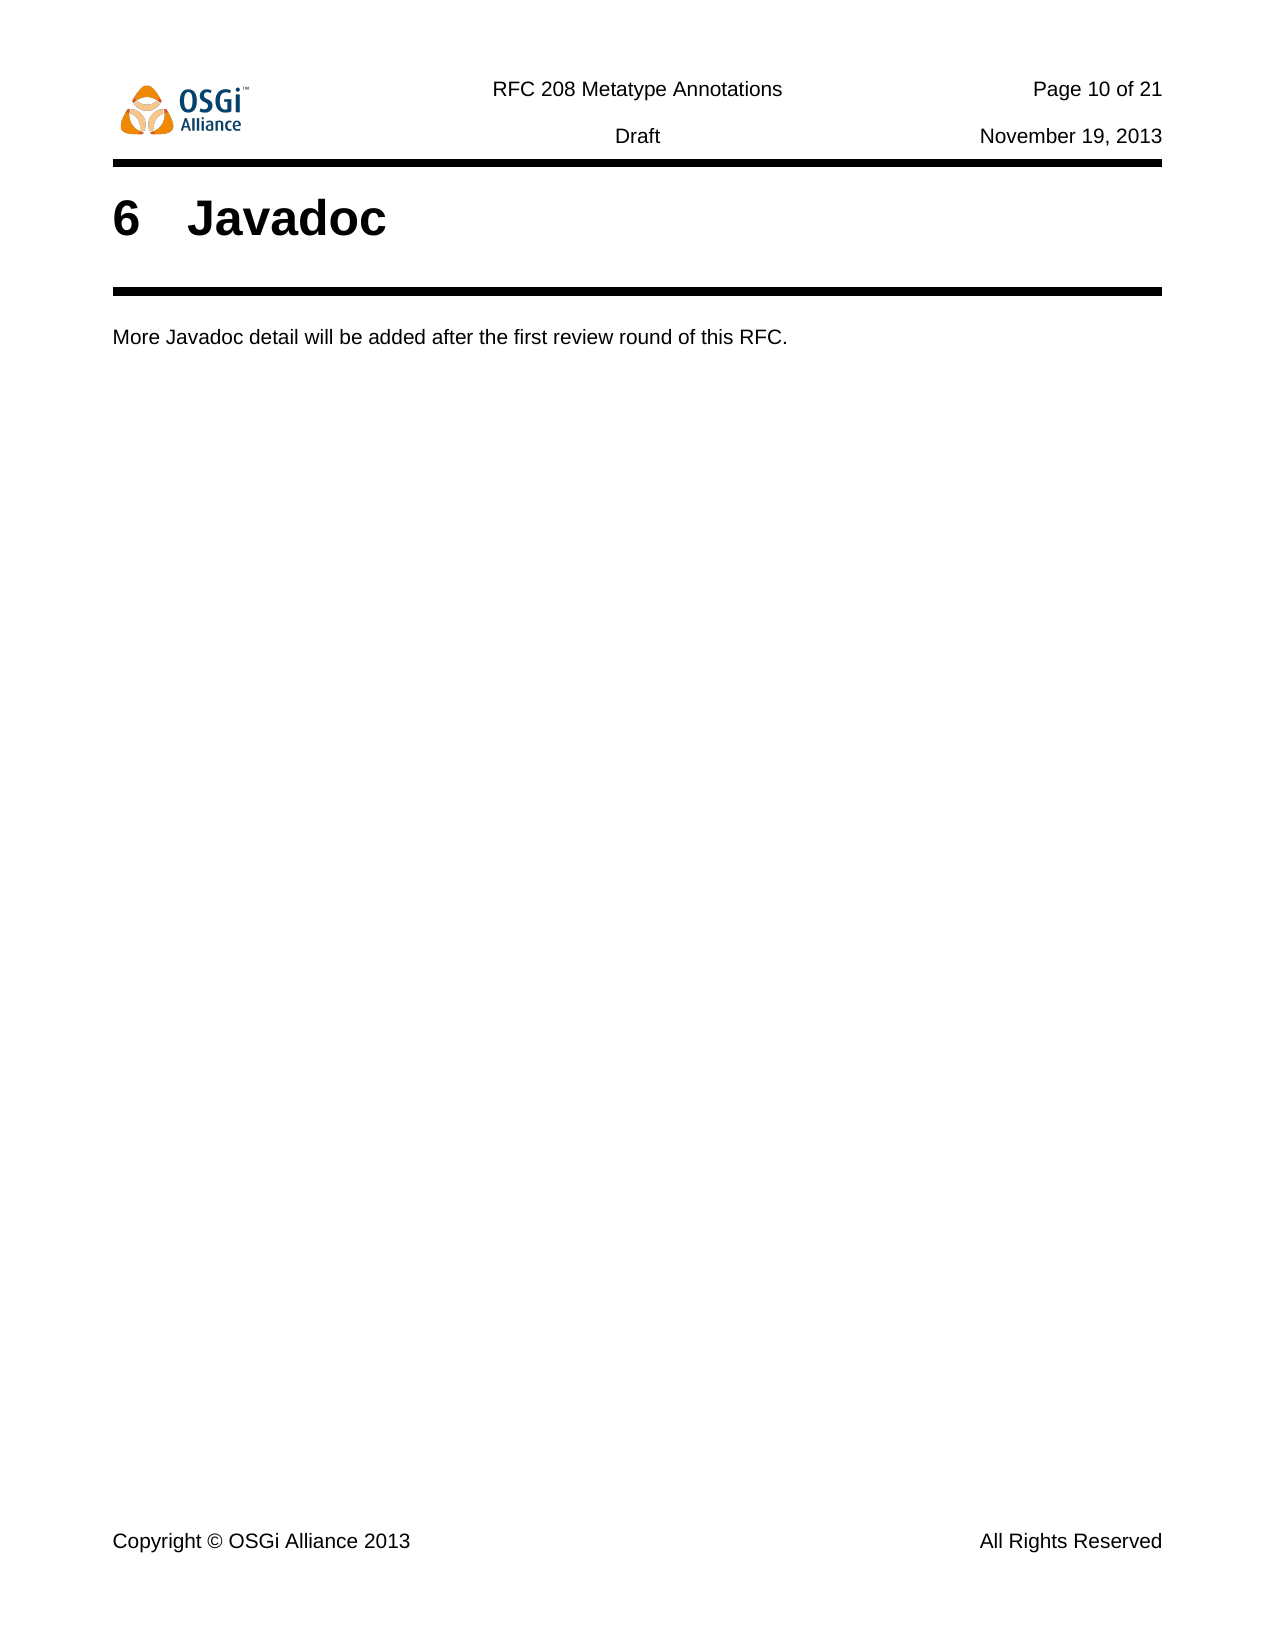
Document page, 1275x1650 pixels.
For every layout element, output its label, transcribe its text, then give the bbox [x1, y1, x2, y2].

subtitle Javadoc [112, 160, 1162, 296]
picture [113, 78, 257, 142]
text More Javadoc detail will be added after the first review round of this RFC. [112, 325, 1162, 349]
